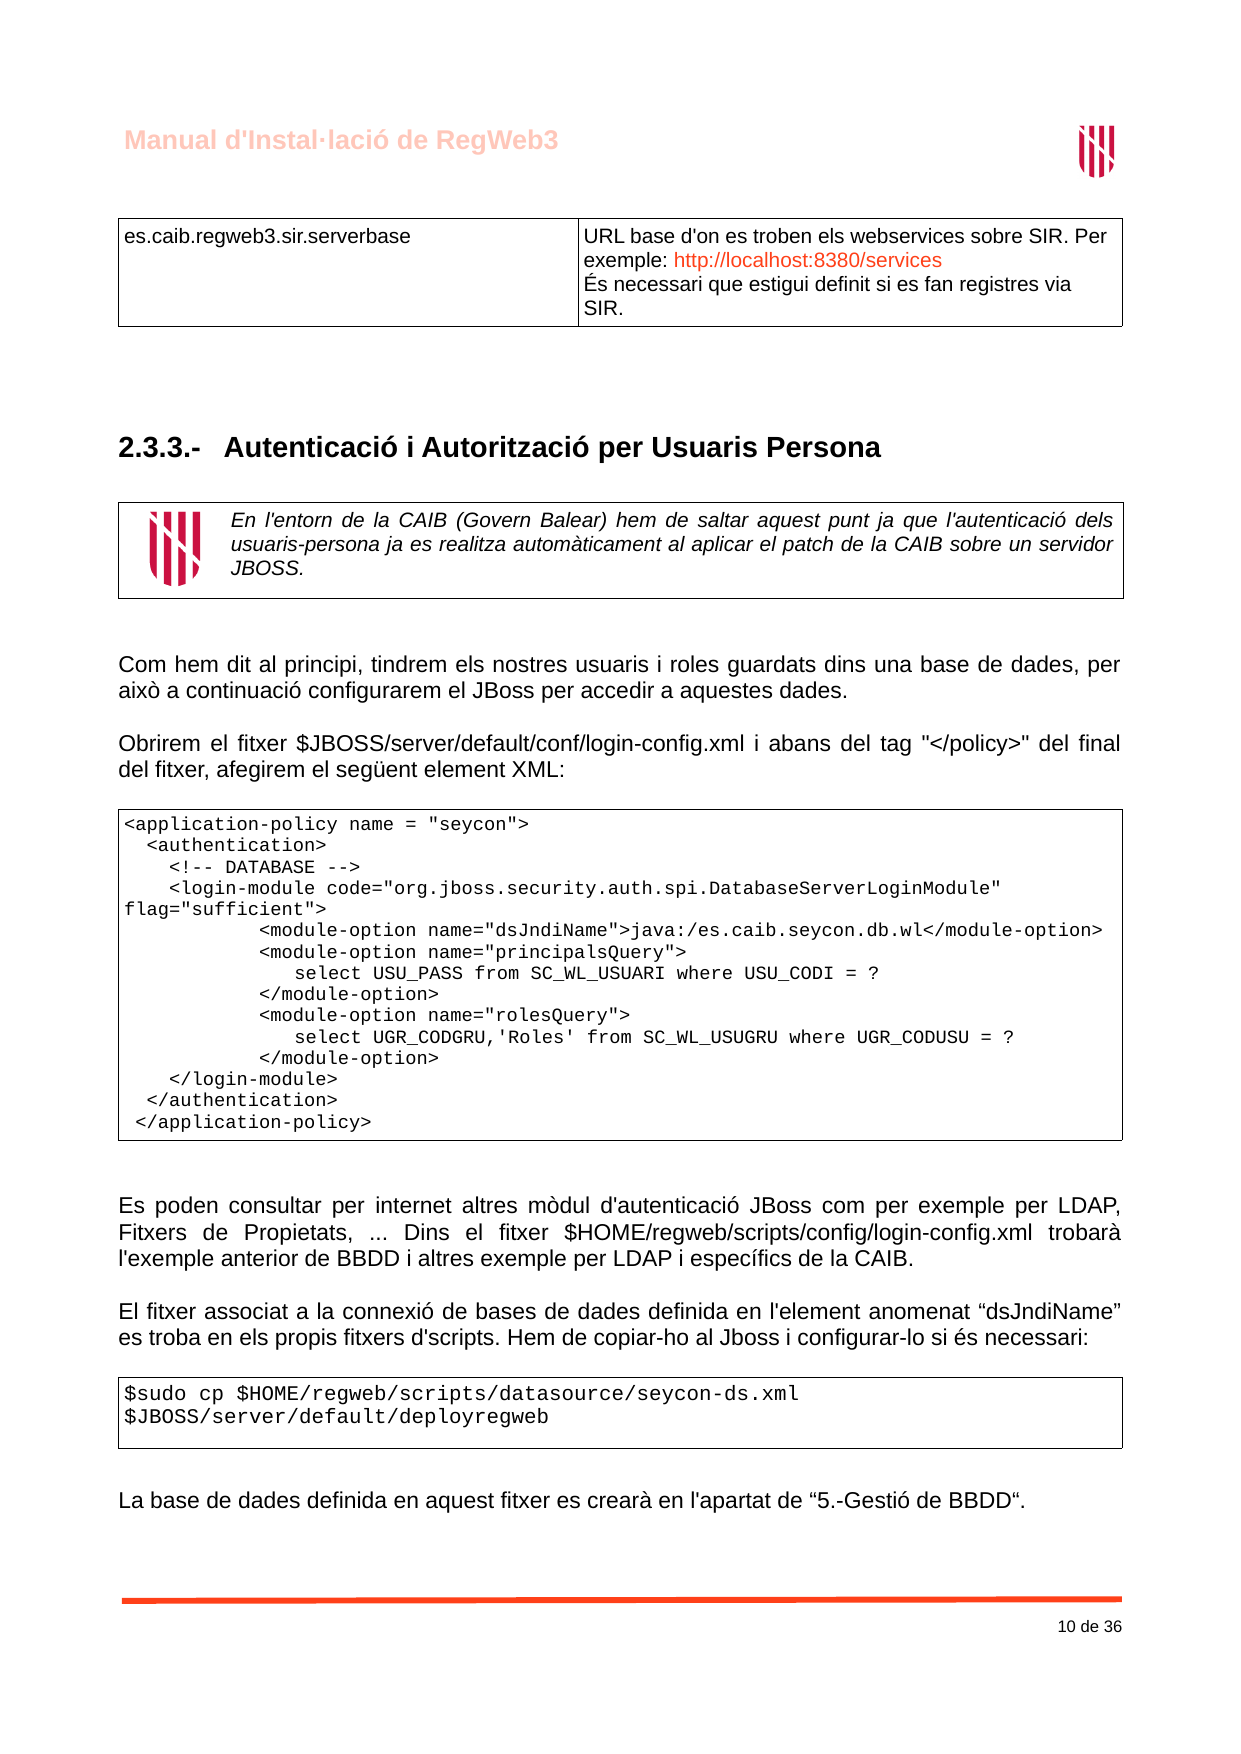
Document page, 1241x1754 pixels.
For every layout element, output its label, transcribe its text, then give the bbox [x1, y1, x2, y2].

subtitle Autenticació i Autorització per Usuaris Persona [118, 430, 1122, 463]
table_cell URL base d'on es troben els webservices sobre SIR. Per exemple: http://localhost:8380/services És necessari que estigui definit si es fan registres via SIR. [579, 219, 1122, 326]
text Es poden consultar per internet altres mòdul d'autenticació JBoss com per exemple per LDAP, Fitxers de Propietats, ... Dins el fitxer $HOME/regweb/scripts/config/login-config.xml trobarà l'exemple anterior de BBDD i altres exemple per LDAP i específics de la CAIB. [118, 1192, 1122, 1271]
table_header En l'entorn de la CAIB (Govern Balear) hem de saltar aquest punt ja que l'autenticació dels usuaris-persona ja es realitza automàticament al aplicar el patch de la CAIB sobre un servidor JBOSS. [225, 503, 1123, 598]
text Obrirem el fitxer $JBOSS/server/default/conf/login-config.xml i abans del tag "</policy>" del final del fitxer, afegirem el següent element XML: [118, 730, 1122, 783]
table_header <application-policy name = "seycon"> <authentication> <!-- DATABASE --> <login-module code="org.jboss.security.auth.spi.DatabaseServerLoginModule" flag="sufficient"> <module-option name="dsJndiName">java:/es.caib.seycon.db.wl</module-option> <module-option name="principalsQuery"> select USU_PASS from SC_WL_USUARI where USU_CODI = ? </module-option> <module-option name="rolesQuery"> select UGR_CODGRU,'Roles' from SC_WL_USUGRU where UGR_CODUSU = ? </module-option> </login-module> </authentication> </application-policy> [119, 810, 1122, 1139]
table_header [119, 503, 225, 598]
text El fitxer associat a la connexió de bases de dades definida en l'element anomenat “dsJndiName” es troba en els propis fitxers d'scripts. Hem de copiar-ho al Jboss i configurar-lo si és necessari: [118, 1298, 1122, 1350]
table_header $sudo cp $HOME/regweb/scripts/datasource/seycon-ds.xml $JBOSS/server/default/deployregweb [119, 1378, 1122, 1448]
picture [145, 508, 203, 588]
table_cell es.caib.regweb3.sir.serverbase [119, 219, 578, 326]
picture [1076, 123, 1117, 179]
text Com hem dit al principi, tindrem els nostres usuaris i roles guardats dins una base de dades, per això a continuació configurarem el JBoss per accedir a aquestes dades. [118, 651, 1122, 704]
text La base de dades definida en aquest fitxer es crearà en l'apartat de “5.-Gestió de BBDD“. [118, 1487, 1122, 1513]
